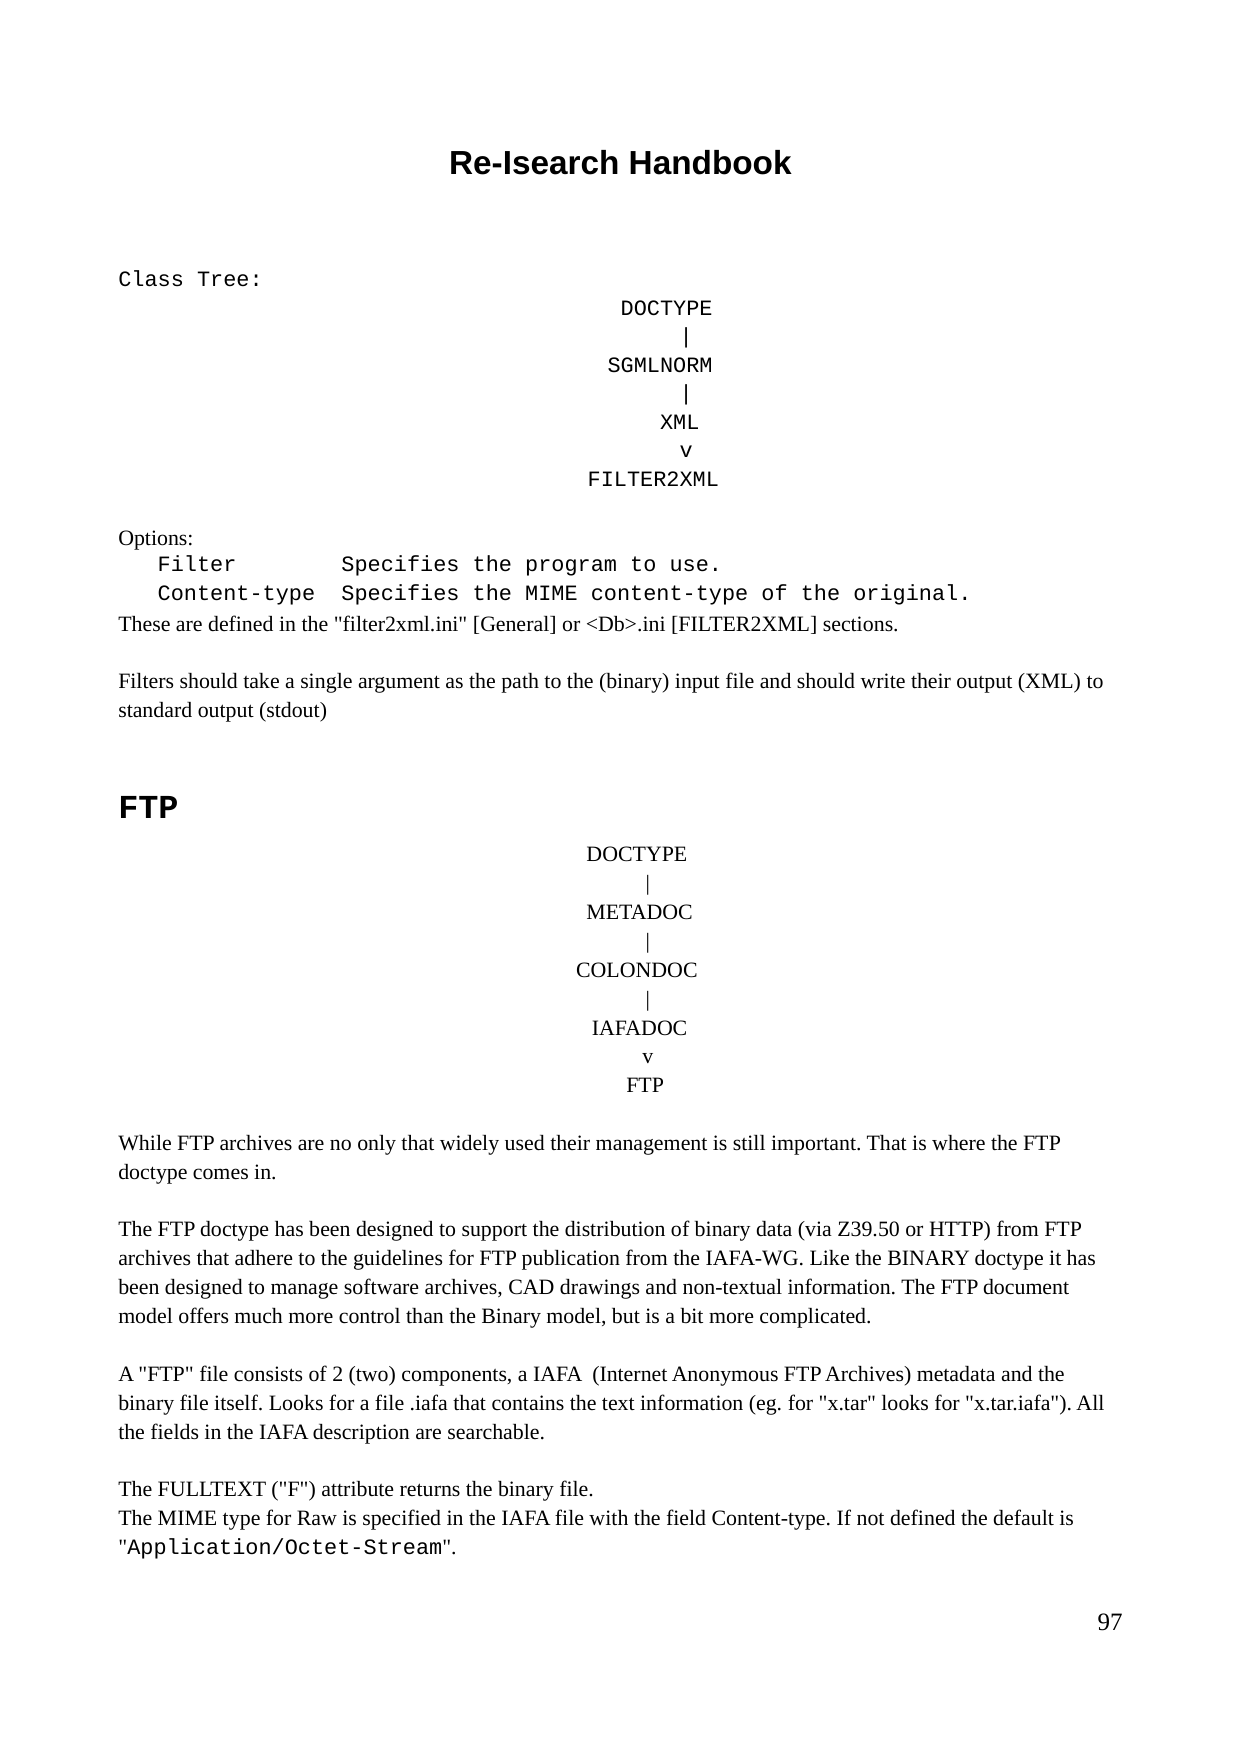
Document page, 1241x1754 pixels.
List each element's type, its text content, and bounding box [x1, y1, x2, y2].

text SGMLNORM [118, 354, 1122, 379]
text COLONDOC [118, 957, 1122, 982]
text Options: [118, 525, 1122, 550]
text The MIME type for Raw is specified in the IAFA file with the field Content-type. If not defined the default is "Application/Octet-Stream". [118, 1505, 1122, 1561]
text | [118, 870, 1122, 895]
text DOCTYPE [118, 841, 1122, 866]
subtitle FTP [118, 790, 1122, 828]
text These are defined in the "filter2xml.ini" [General] or <Db>.ini [FILTER2XML] sections. [118, 611, 1122, 636]
text While FTP archives are no only that widely used their management is still important. That is where the FTP doctype comes in. [118, 1130, 1122, 1184]
text DOCTYPE [118, 297, 1122, 322]
text v [118, 439, 1122, 464]
text METADOC [118, 899, 1122, 924]
text Content-type Specifies the MIME content-type of the original. [118, 582, 1122, 607]
text A "FTP" file consists of 2 (two) components, a IAFA (Internet Anonymous FTP Archives) metadata and the binary file itself. Looks for a file .iafa that contains the text information (eg. for "x.tar" looks for "x.tar.iafa"). All the fields in the IAFA description are searchable. [118, 1361, 1122, 1444]
text | [118, 986, 1122, 1011]
text Filter Specifies the program to use. [118, 554, 1122, 578]
text FTP [118, 1072, 1122, 1098]
text Class Tree: [118, 269, 1122, 293]
text | [118, 928, 1122, 953]
text The FTP doctype has been designed to support the distribution of binary data (via Z39.50 or HTTP) from FTP archives that adhere to the guidelines for FTP publication from the IAFA-WG. Like the BINARY doctype it has been designed to manage software archives, CAD drawings and non-textual information. The FTP document model offers much more control than the Binary model, but is a bit more complicated. [118, 1216, 1122, 1328]
text Filters should take a single argument as the path to the (binary) input file and should write their output (XML) to standard output (stdout) [118, 668, 1122, 722]
text v [118, 1043, 1122, 1069]
text IAFADOC [118, 1014, 1122, 1040]
text XML [118, 411, 1122, 436]
text The FULLTEXT ("F") attribute returns the binary file. [118, 1476, 1122, 1501]
text | [118, 382, 1122, 407]
text | [118, 326, 1122, 350]
text FILTER2XML [118, 468, 1122, 492]
